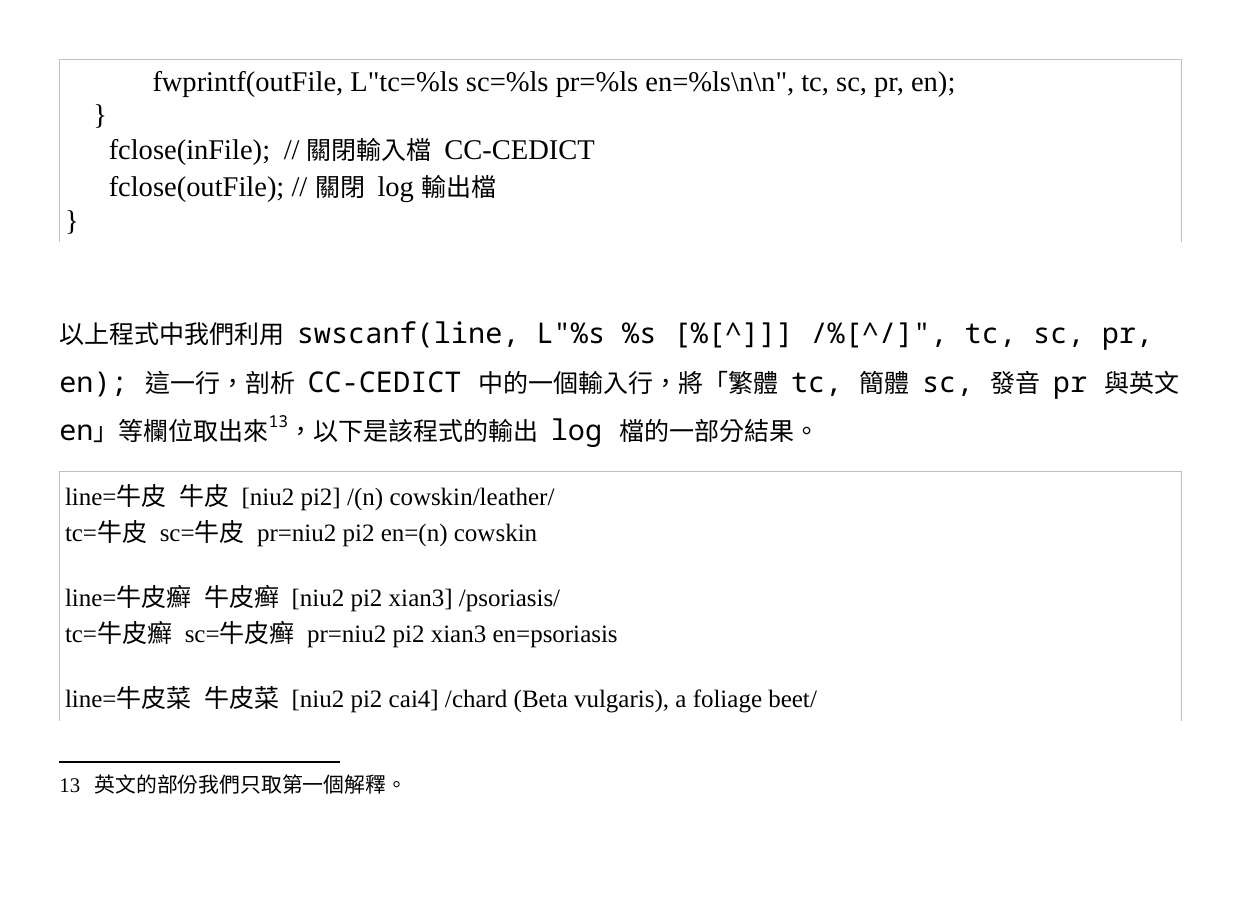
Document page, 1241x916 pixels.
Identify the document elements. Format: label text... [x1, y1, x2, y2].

table_header line=牛皮 牛皮 [niu2 pi2] /(n) cowskin/leather/ tc=牛皮 sc=牛皮 pr=niu2 pi2 en=(n) cowskin line=牛皮癬 牛皮癣 [niu2 pi2 xian3] /psoriasis/ tc=牛皮癬 sc=牛皮癣 pr=niu2 pi2 xian3 en=psoriasis line=牛皮菜 牛皮菜 [niu2 pi2 cai4] /chard (Beta vulgaris), a foliage beet/ [60, 472, 1181, 721]
table_header fwprintf(outFile, L"tc=%ls sc=%ls pr=%ls en=%ls\n\n", tc, sc, pr, en); } fclose(inFile); // 關閉輸入檔 CC-CEDICT fclose(outFile); // 關閉 log 輸出檔 } [60, 60, 1181, 242]
text 以上程式中我們利用 swscanf(line, L"%s %s [%[^]]] /%[^/]", tc, sc, pr, en); 這一行，剖析 CC-CEDICT 中的一個輸入行，將「繁體 tc, 簡體 sc, 發音 pr 與英文 en」等欄位取出來，以下是該程式的輸出 log 檔的一部分結果。 [59, 313, 1181, 449]
text 英文的部份我們只取第一個解釋。 [59, 768, 1181, 798]
